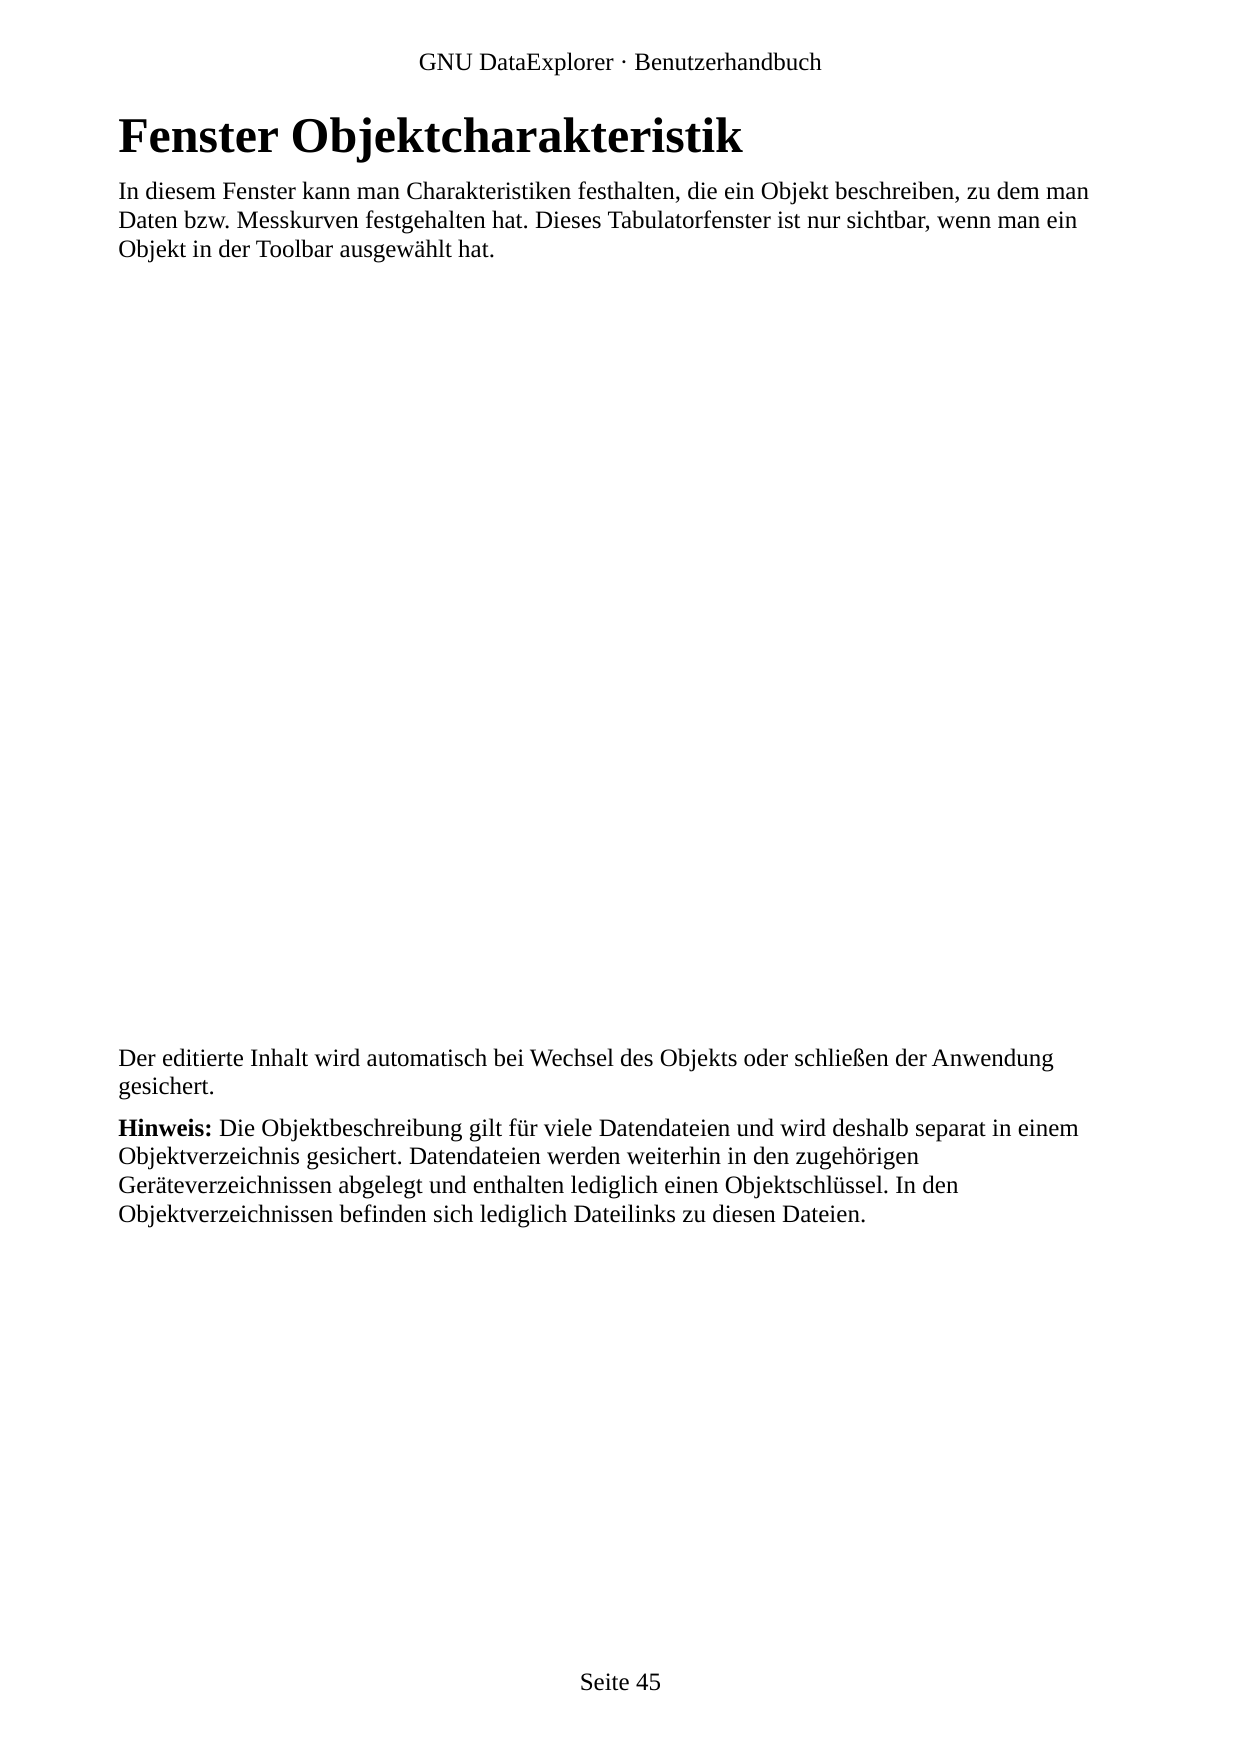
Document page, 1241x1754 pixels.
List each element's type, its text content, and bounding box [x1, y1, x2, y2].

text Hinweis: Die Objektbeschreibung gilt für viele Datendateien und wird deshalb separat in einem Objektverzeichnis gesichert. Datendateien werden weiterhin in den zugehörigen Geräteverzeichnissen abgelegt und enthalten lediglich einen Objektschlüssel. In den Objektverzeichnissen befinden sich lediglich Dateilinks zu diesen Dateien. [118, 1113, 1122, 1228]
text In diesem Fenster kann man Charakteristiken festhalten, die ein Objekt beschreiben, zu dem man Daten bzw. Messkurven festgehalten hat. Dieses Tabulatorfenster ist nur sichtbar, wenn man ein Objekt in der Toolbar ausgewählt hat. [118, 176, 1122, 262]
subtitle Fenster Objektcharakteristik [118, 106, 1122, 164]
text Der editierte Inhalt wird automatisch bei Wechsel des Objekts oder schließen der Anwendung gesichert. [118, 1043, 1122, 1100]
